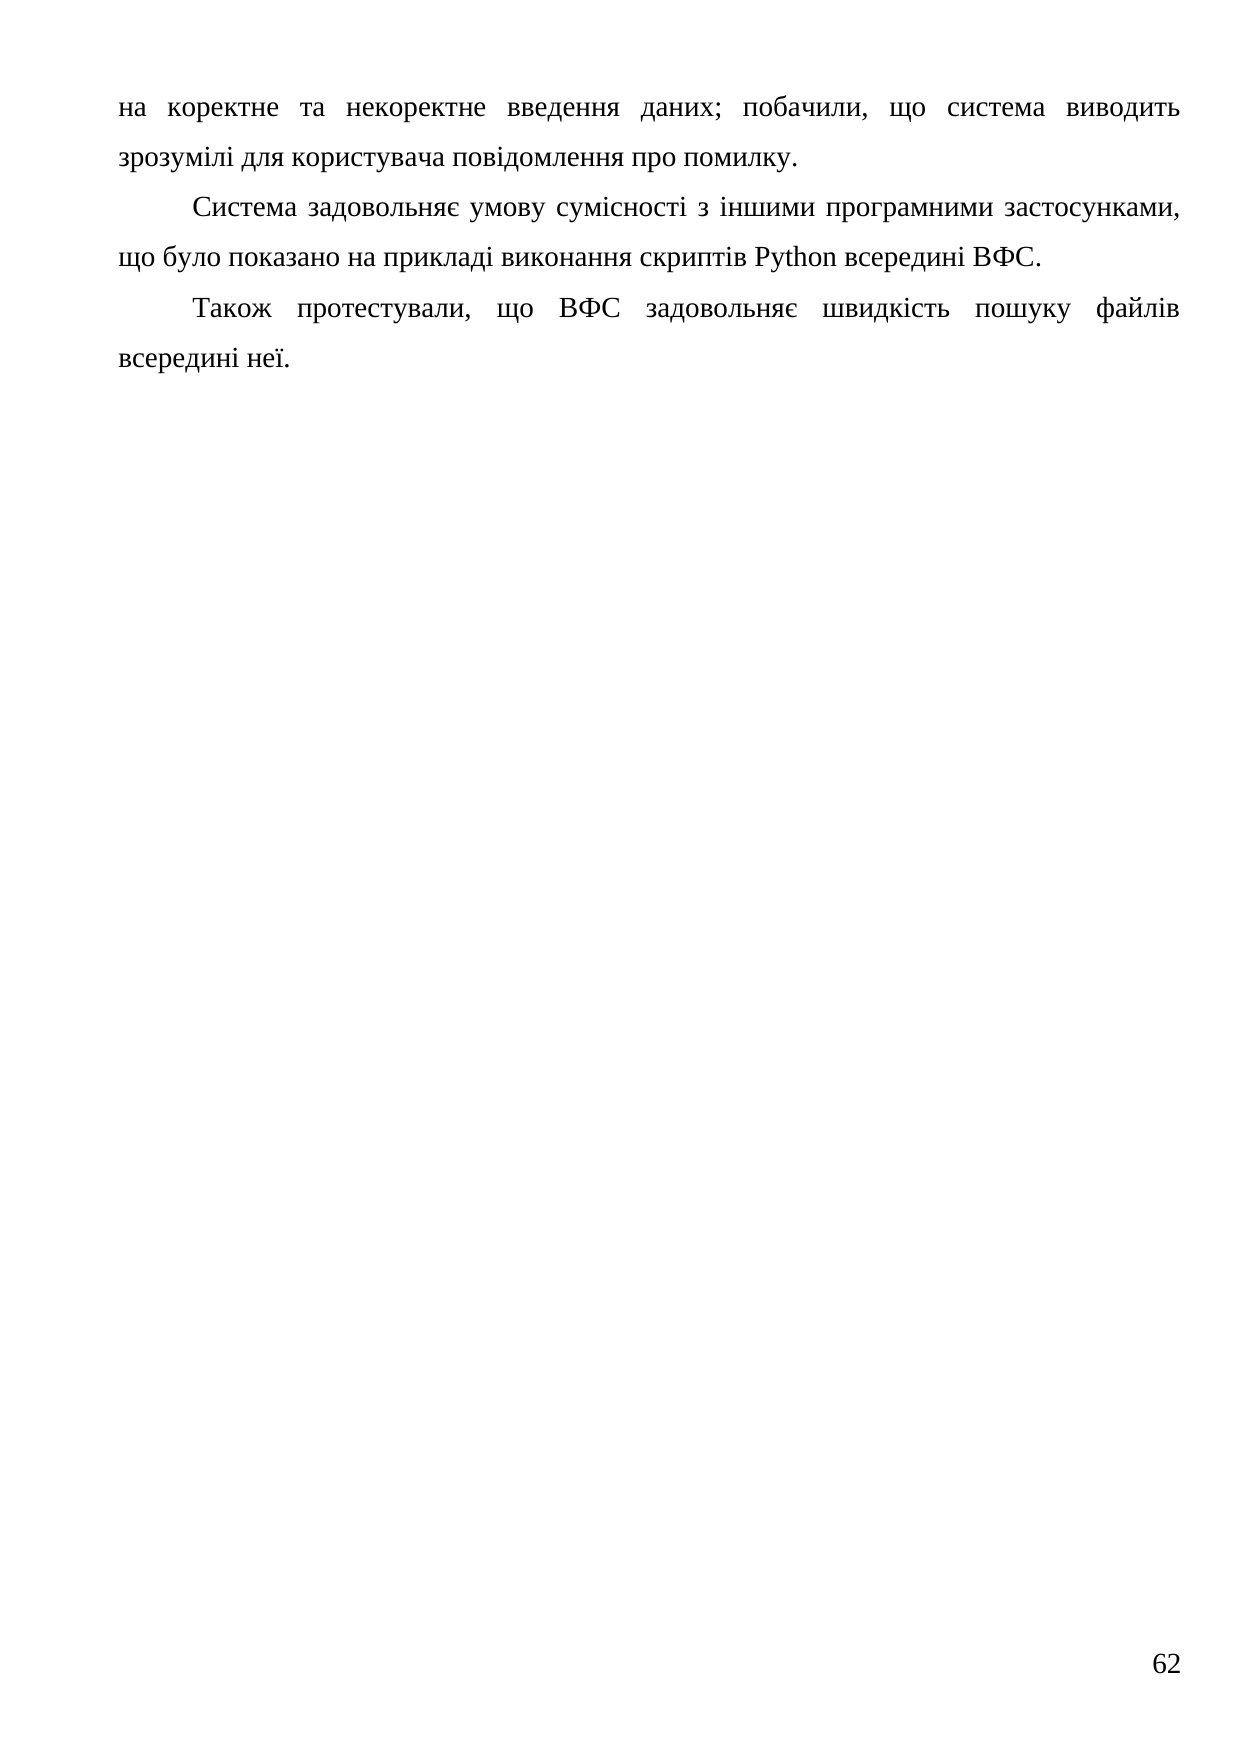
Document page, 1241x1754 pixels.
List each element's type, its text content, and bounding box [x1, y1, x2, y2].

text Система задовольняє умову сумісності з іншими програмними застосунками, що було показано на прикладі виконання скриптів Python всередині ВФС. [118, 189, 1181, 273]
text Також протестували, що ВФС задовольняє швидкість пошуку файлів всередині неї. [118, 290, 1181, 374]
text на коректне та некоректне введення даних; побачили, що система виводить зрозумілі для користувача повідомлення про помилку. [118, 89, 1181, 172]
